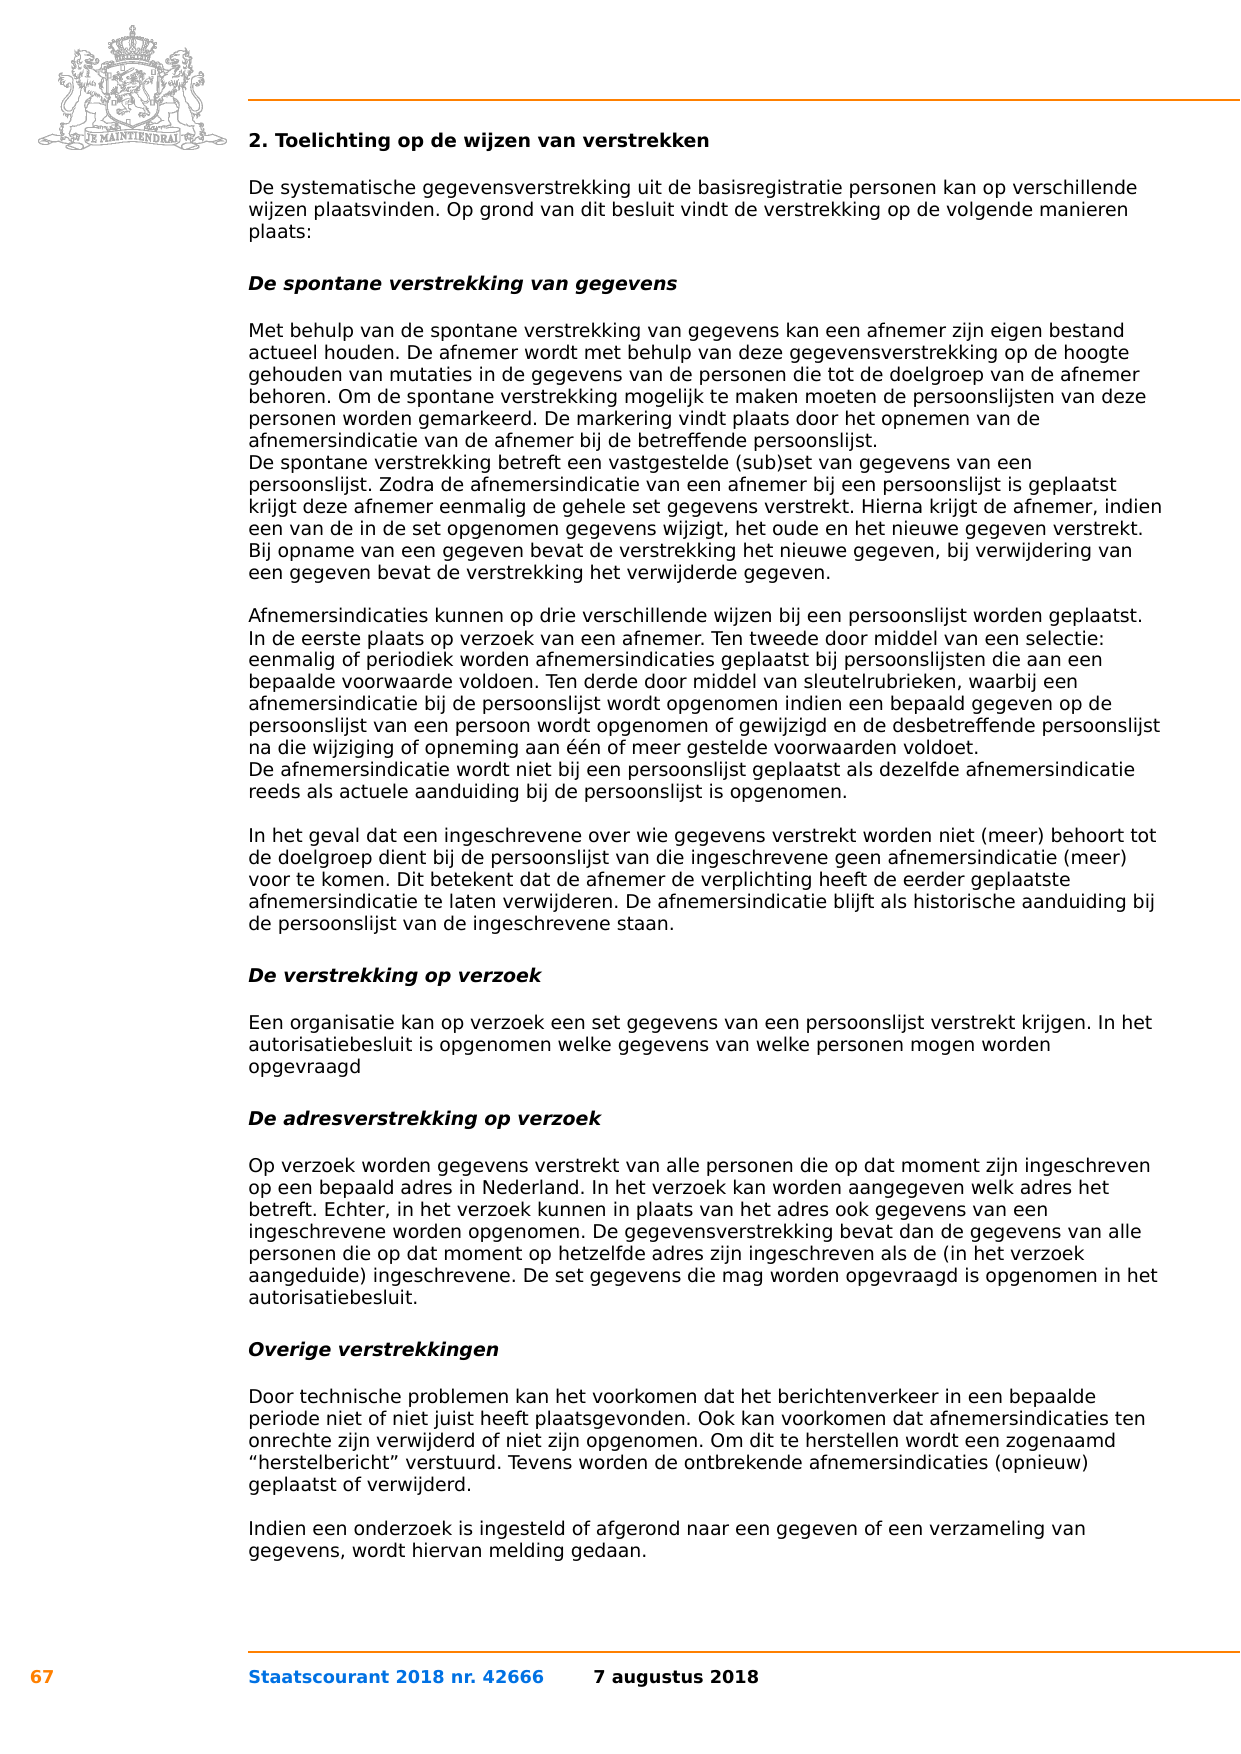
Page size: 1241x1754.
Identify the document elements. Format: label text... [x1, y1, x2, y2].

text Op verzoek worden gegevens verstrekt van alle personen die op dat moment zijn ingeschreven op een bepaald adres in Nederland. In het verzoek kan worden aangegeven welk adres het betreft. Echter, in het verzoek kunnen in plaats van het adres ook gegevens van een ingeschrevene worden opgenomen. De gegevensverstrekking bevat dan de gegevens van alle personen die op dat moment op hetzelfde adres zijn ingeschreven als de (in het verzoek aangeduide) ingeschrevene. De set gegevens die mag worden opgevraagd is opgenomen in het autorisatiebesluit. [248, 1155, 1163, 1309]
text In het geval dat een ingeschrevene over wie gegevens verstrekt worden niet (meer) behoort tot de doelgroep dient bij de persoonslijst van die ingeschrevene geen afnemersindicatie (meer) voor te komen. Dit betekent dat de afnemer de verplichting heeft de eerder geplaatste afnemersindicatie te laten verwijderen. De afnemersindicatie blijft als historische aanduiding bij de persoonslijst van de ingeschrevene staan. [248, 825, 1163, 935]
subtitle De adresverstrekking op verzoek [248, 1108, 1163, 1130]
text Indien een onderzoek is ingesteld of afgerond naar een gegeven of een verzameling van gegevens, wordt hiervan melding gedaan. [248, 1517, 1163, 1561]
text Een organisatie kan op verzoek een set gegevens van een persoonslijst verstrekt krijgen. In het autorisatiebesluit is opgenomen welke gegevens van welke personen mogen worden opgevraagd [248, 1012, 1163, 1078]
subtitle De verstrekking op verzoek [248, 965, 1163, 987]
picture [38, 25, 227, 150]
subtitle Overige verstrekkingen [248, 1339, 1163, 1361]
subtitle 2. Toelichting op de wijzen van verstrekken [248, 130, 1163, 152]
text Met behulp van de spontane verstrekking van gegevens kan een afnemer zijn eigen bestand actueel houden. De afnemer wordt met behulp van deze gegevensverstrekking op de hoogte gehouden van mutaties in de gegevens van de personen die tot de doelgroep van de afnemer behoren. Om de spontane verstrekking mogelijk te maken moeten de persoonslijsten van deze personen worden gemarkeerd. De markering vindt plaats door het opnemen van de afnemersindicatie van de afnemer bij de betreffende persoonslijst. [248, 320, 1163, 452]
text Afnemersindicaties kunnen op drie verschillende wijzen bij een persoonslijst worden geplaatst. In de eerste plaats op verzoek van een afnemer. Ten tweede door middel van een selectie: eenmalig of periodiek worden afnemersindicaties geplaatst bij persoonslijsten die aan een bepaalde voorwaarde voldoen. Ten derde door middel van sleutelrubrieken, waarbij een afnemersindicatie bij de persoonslijst wordt opgenomen indien een bepaald gegeven op de persoonslijst van een persoon wordt opgenomen of gewijzigd en de desbetreffende persoonslijst na die wijziging of opneming aan één of meer gestelde voorwaarden voldoet. [248, 605, 1163, 759]
text De spontane verstrekking betreft een vastgestelde (sub)set van gegevens van een persoonslijst. Zodra de afnemersindicatie van een afnemer bij een persoonslijst is geplaatst krijgt deze afnemer eenmalig de gehele set gegevens verstrekt. Hierna krijgt de afnemer, indien een van de in de set opgenomen gegevens wijzigt, het oude en het nieuwe gegeven verstrekt. Bij opname van een gegeven bevat de verstrekking het nieuwe gegeven, bij verwijdering van een gegeven bevat de verstrekking het verwijderde gegeven. [248, 452, 1163, 583]
text Door technische problemen kan het voorkomen dat het berichtenverkeer in een bepaalde periode niet of niet juist heeft plaatsgevonden. Ook kan voorkomen dat afnemersindicaties ten onrechte zijn verwijderd of niet zijn opgenomen. Om dit te herstellen wordt een zogenaamd “herstelbericht” verstuurd. Tevens worden de ontbrekende afnemersindicaties (opnieuw) geplaatst of verwijderd. [248, 1386, 1163, 1496]
subtitle De spontane verstrekking van gegevens [248, 273, 1163, 295]
text De systematische gegevensverstrekking uit de basisregistratie personen kan op verschillende wijzen plaatsvinden. Op grond van dit besluit vindt de verstrekking op de volgende manieren plaats: [248, 177, 1163, 243]
text De afnemersindicatie wordt niet bij een persoonslijst geplaatst als dezelfde afnemersindicatie reeds als actuele aanduiding bij de persoonslijst is opgenomen. [248, 759, 1163, 803]
